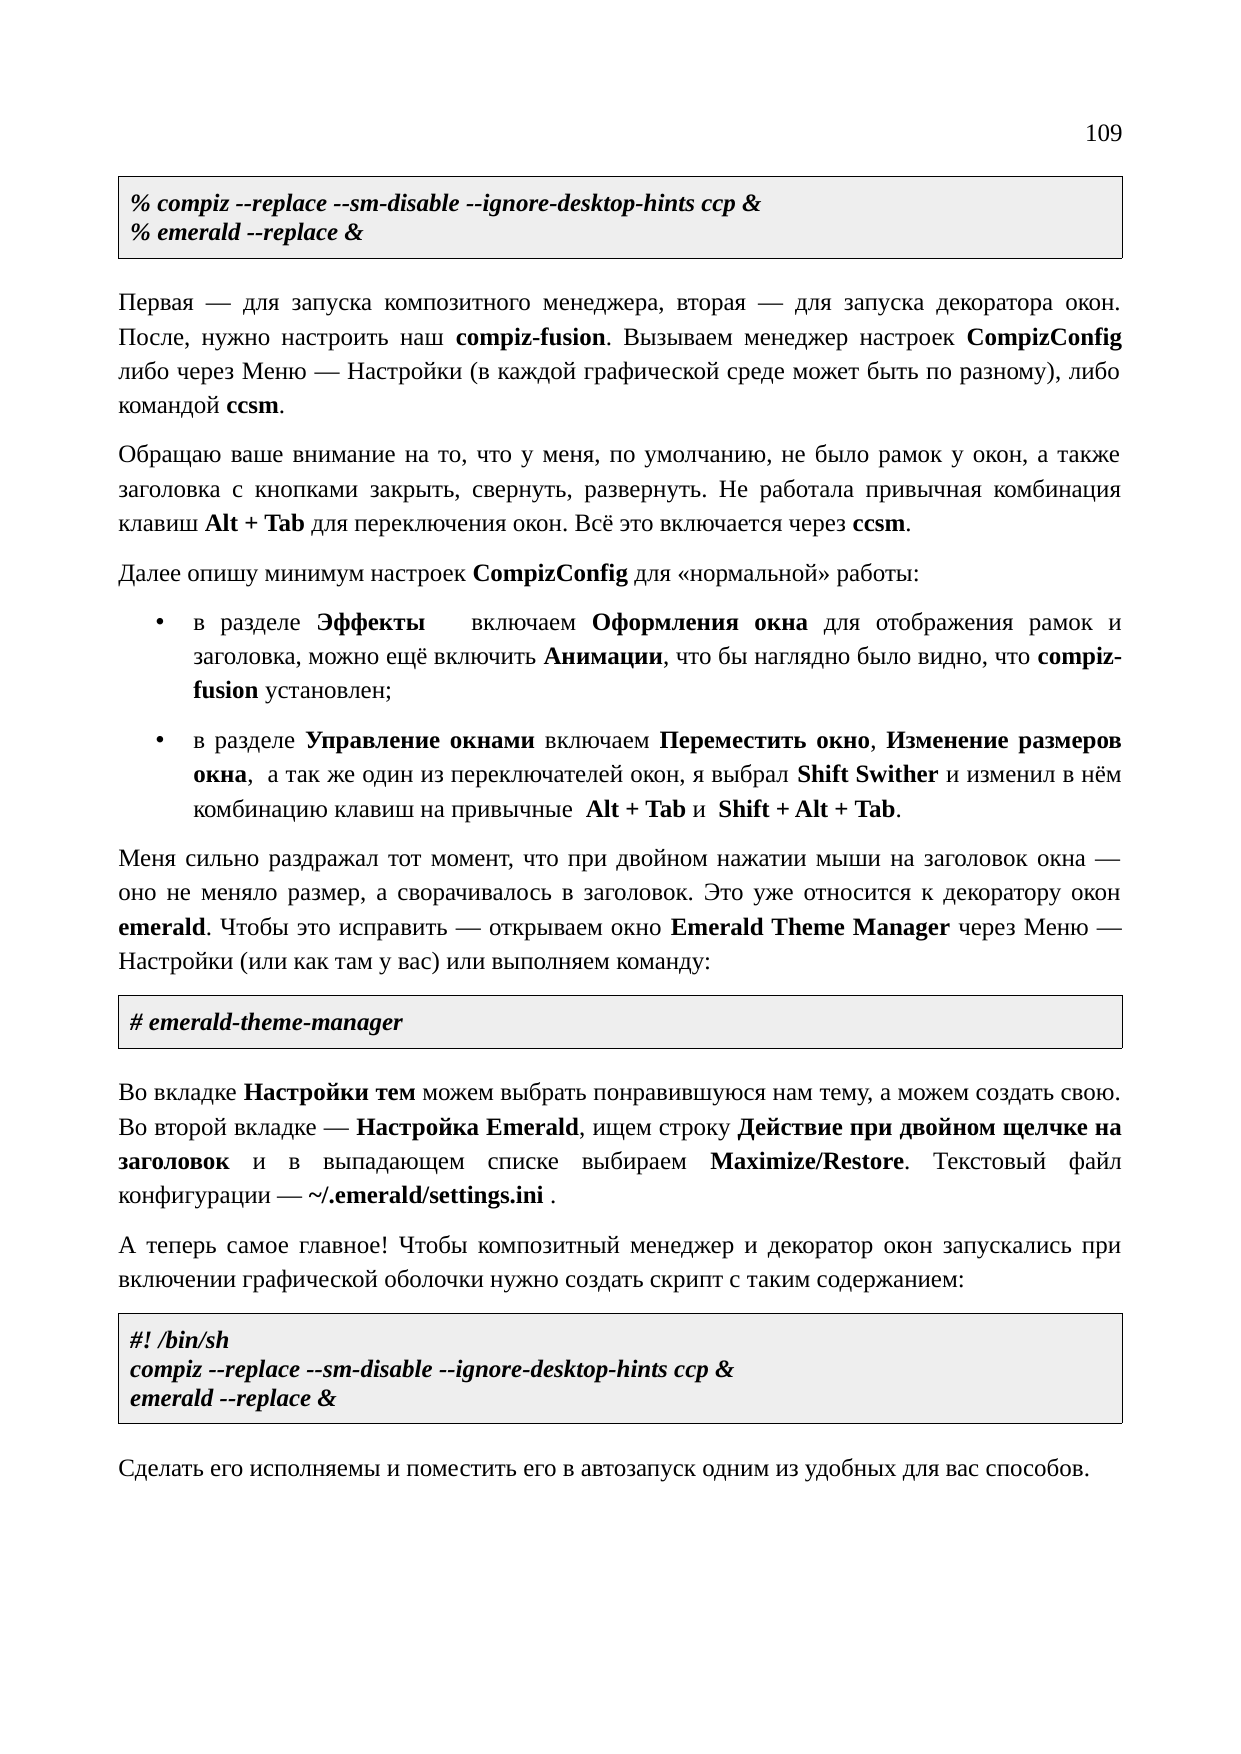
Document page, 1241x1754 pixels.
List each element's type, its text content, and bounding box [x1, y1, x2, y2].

text % emerald --replace & [119, 205, 1122, 258]
text % compiz --replace --sm-disable --ignore-desktop-hints ccp & [119, 177, 1122, 205]
text compiz --replace --sm-disable --ignore-desktop-hints ccp & [119, 1342, 1122, 1371]
text Во вкладке Настройки тем можем выбрать понравившуюся нам тему, а можем создать свою. Во второй вкладке — Настройка Emerald, ищем строку Действие при двойном щелчке на заголовок и в выпадающем списке выбираем Maximize/Restore. Текстовый файл конфигурации — ~/.emerald/settings.ini . [118, 1077, 1122, 1209]
list в разделе Эффекты включаем Оформления окна для отображения рамок и заголовка, можно ещё включить Анимации, что бы наглядно было видно, что compiz-fusion установлен; [156, 607, 1122, 704]
text Обращаю ваше внимание на то, что у меня, по умолчанию, не было рамок у окон, а также заголовка с кнопками закрыть, свернуть, развернуть. Не работала привычная комбинация клавиш Alt + Tab для переключения окон. Всё это включается через ccsm. [118, 439, 1122, 537]
text emerald --replace & [119, 1371, 1122, 1423]
text Далее опишу минимум настроек CompizConfig для «нормальной» работы: [118, 558, 1122, 586]
text Меня сильно раздражал тот момент, что при двойном нажатии мыши на заголовок окна — оно не меняло размер, а сворачивалось в заголовок. Это уже относится к декоратору окон emerald. Чтобы это исправить — открываем окно Emerald Theme Manager через Меню — Настройки (или как там у вас) или выполняем команду: [118, 843, 1122, 975]
text #! /bin/sh [119, 1314, 1122, 1342]
text А теперь самое главное! Чтобы композитный менеджер и декоратор окон запускались при включении графической оболочки нужно создать скрипт с таким содержанием: [118, 1230, 1122, 1293]
text Сделать его исполняемы и поместить его в автозапуск одним из удобных для вас способов. [118, 1453, 1122, 1481]
list в разделе Управление окнами включаем Переместить окно, Изменение размеров окна, а так же один из переключателей окон, я выбрал Shift Swither и изменил в нём комбинацию клавиш на привычные Alt + Tab и Shift + Alt + Tab. [156, 725, 1122, 822]
text Первая — для запуска композитного менеджера, вторая — для запуска декоратора окон. После, нужно настроить наш compiz-fusion. Вызываем менеджер настроек CompizConfig либо через Меню — Настройки (в каждой графической среде может быть по разному), либо командой ccsm. [118, 287, 1122, 419]
text # emerald-theme-manager [119, 996, 1122, 1048]
